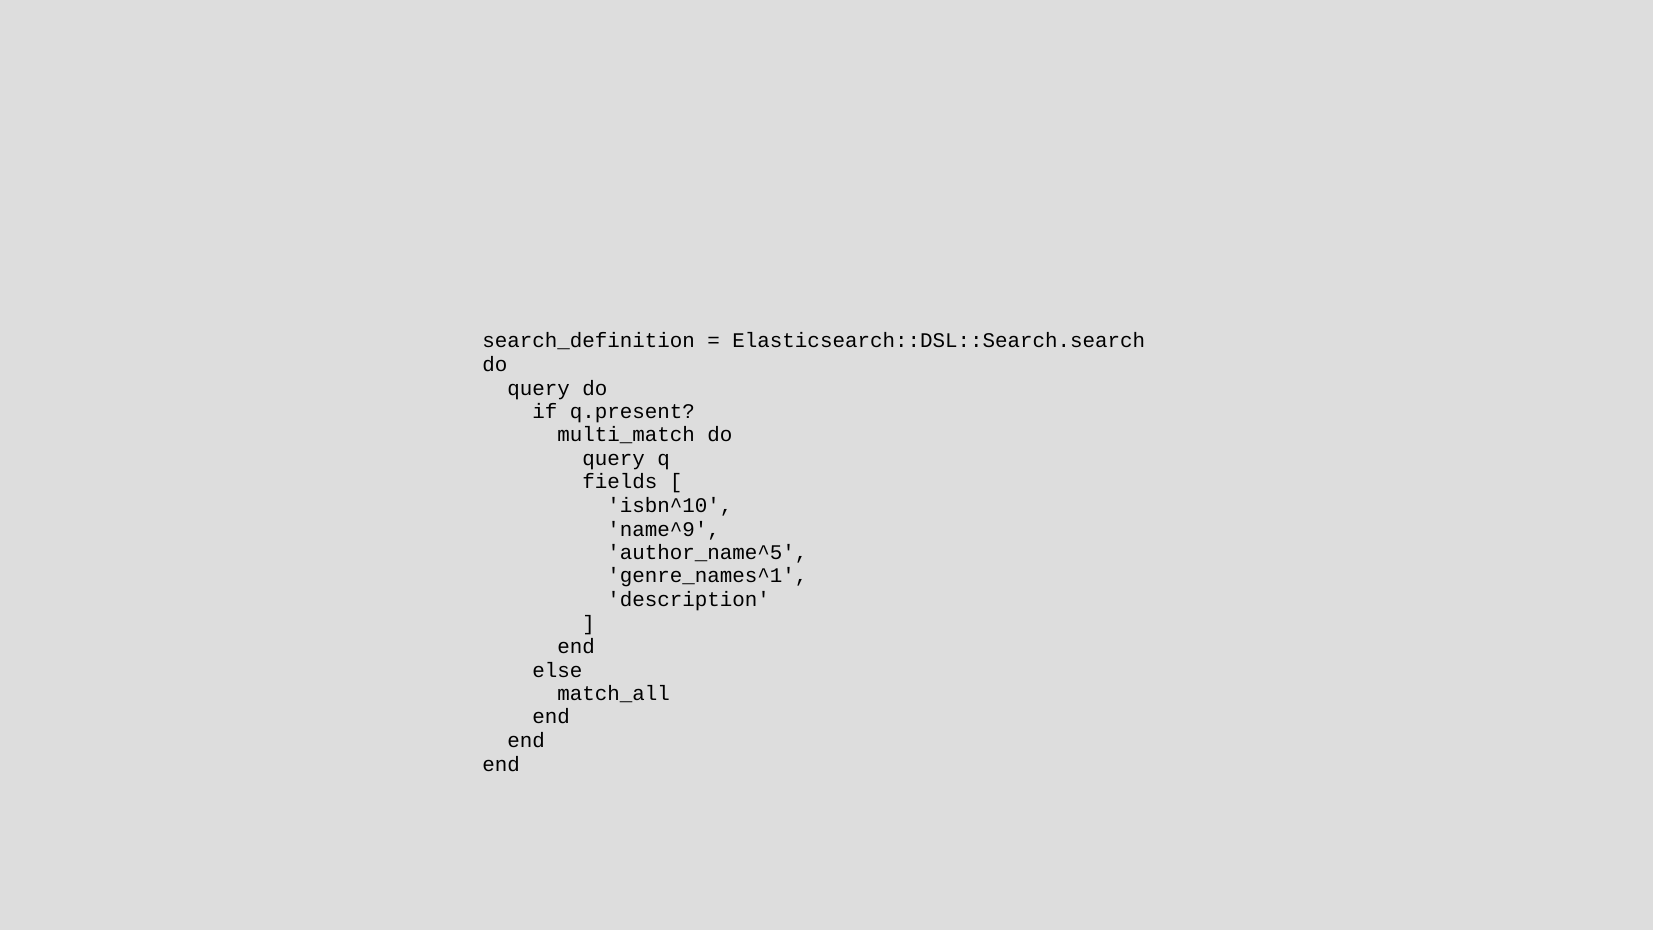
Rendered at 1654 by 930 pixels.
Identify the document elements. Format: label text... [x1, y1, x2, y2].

text_box search_definition = Elasticsearch::DSL::Search.search do query do if q.present? multi_match do query q fields [ 'isbn^10', 'name^9', 'author_name^5', 'genre_names^1', 'description' ] end else match_all end end end [467, 323, 1197, 809]
